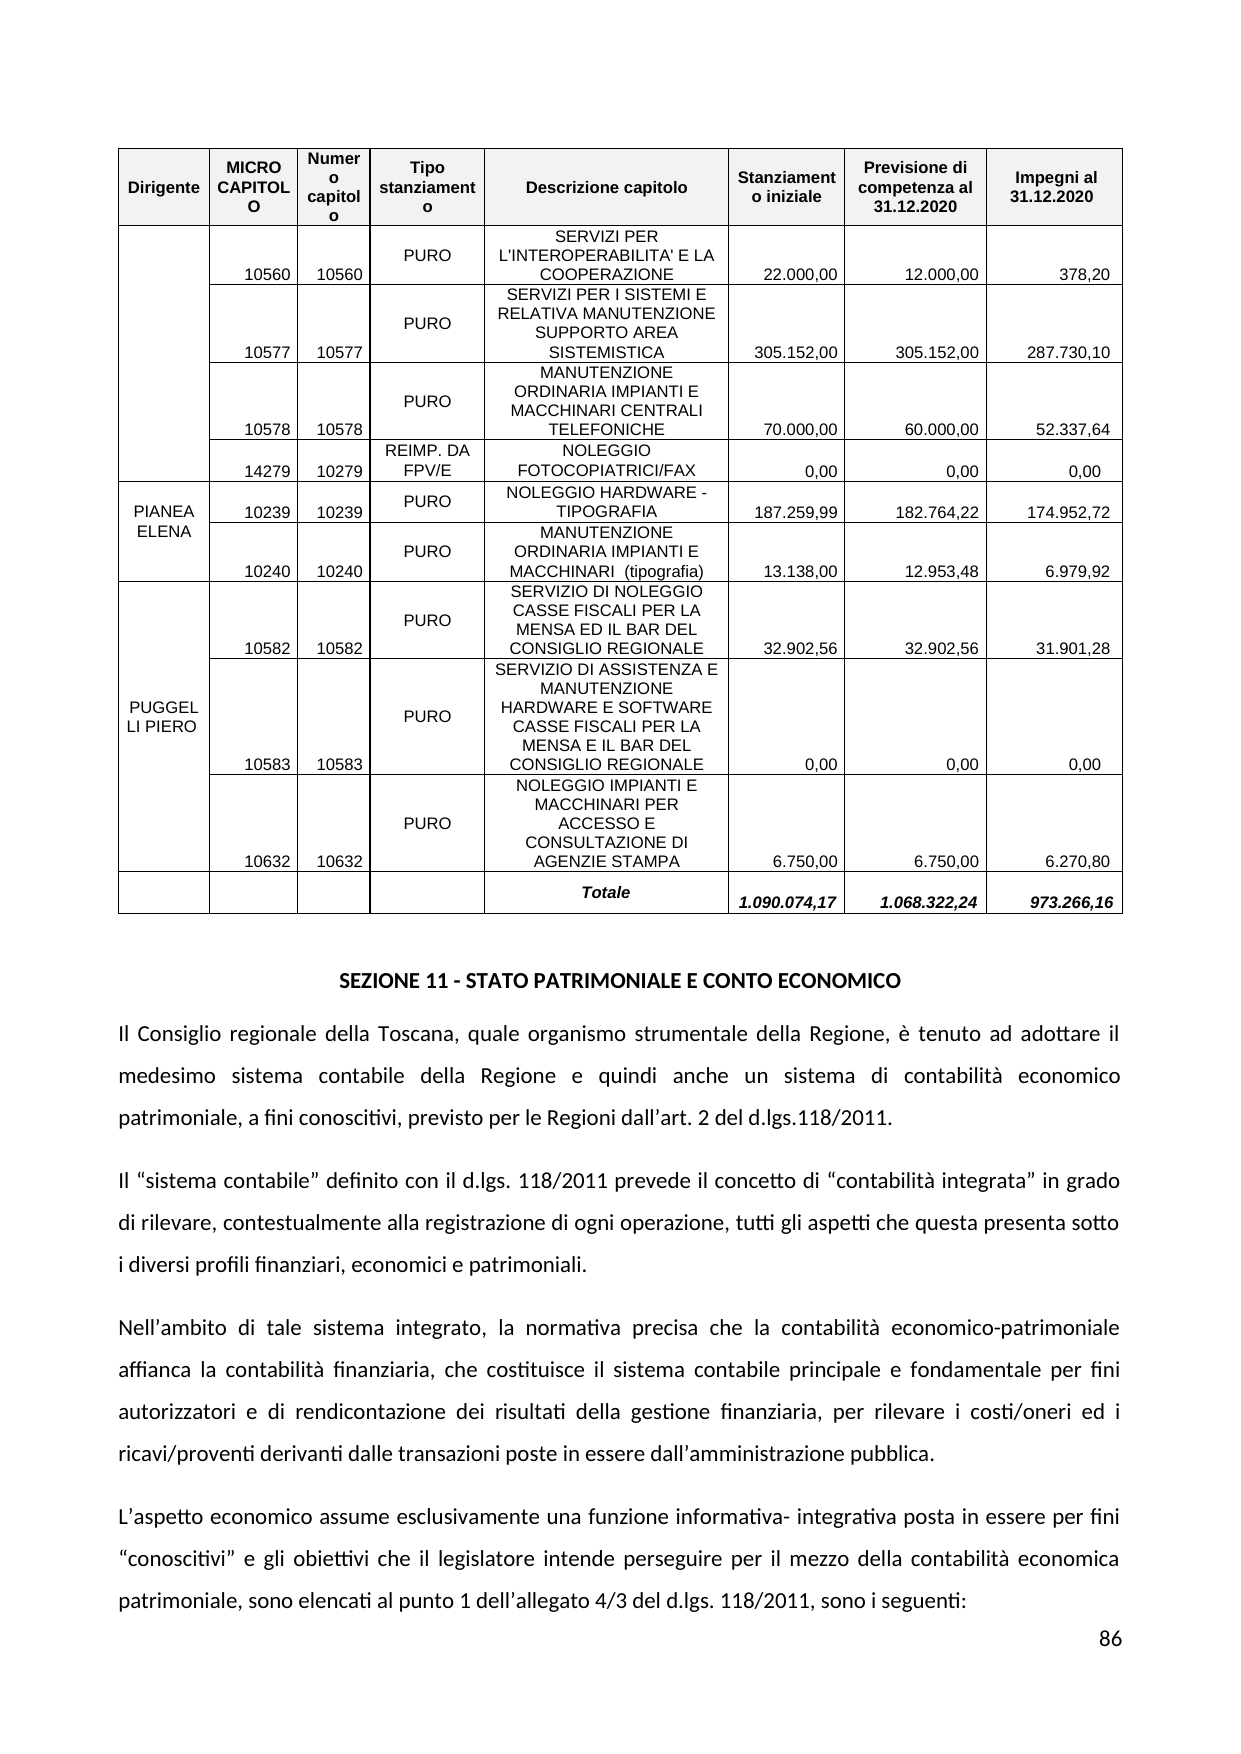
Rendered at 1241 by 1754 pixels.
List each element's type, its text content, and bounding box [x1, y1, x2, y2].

table_cell 174.952,72 [987, 482, 1122, 522]
text Il Consiglio regionale della Toscana, quale organismo strumentale della Regione, è tenuto ad adottare il medesimo sistema contabile della Regione e quindi anche un sistema di contabilità economico patrimoniale, a fini conoscitivi, previsto per le Regioni dall’art. 2 del d.lgs.118/2011. [118, 1019, 1122, 1132]
table_cell 1.068.322,24 [845, 872, 986, 912]
table_cell Totale [485, 872, 728, 912]
table_cell MANUTENZIONE ORDINARIA IMPIANTI E MACCHINARI CENTRALI TELEFONICHE [485, 363, 728, 439]
table_cell 6.750,00 [845, 775, 986, 871]
table_cell 6.979,92 [987, 523, 1122, 581]
table_cell 70.000,00 [729, 363, 844, 439]
table_cell 0,00 [987, 440, 1122, 481]
table_cell [210, 872, 297, 912]
table_cell PURO [371, 582, 484, 658]
table_cell 10578 [210, 363, 297, 439]
table_cell 12.000,00 [845, 226, 986, 284]
table_cell REIMP. DA FPV/E [371, 440, 484, 481]
table_cell PURO [371, 523, 484, 581]
table_cell 973.266,16 [987, 872, 1122, 912]
table_cell 10239 [298, 482, 369, 522]
table_cell 10577 [210, 285, 297, 362]
table_cell 0,00 [845, 440, 986, 481]
table_header Numero capitolo [298, 149, 369, 225]
table_header Impegni al 31.12.2020 [987, 149, 1122, 225]
table_cell 32.902,56 [845, 582, 986, 658]
table_cell PURO [371, 285, 484, 362]
table_cell MANUTENZIONE ORDINARIA IMPIANTI E MACCHINARI (tipografia) [485, 523, 728, 581]
table_cell 10582 [210, 582, 297, 658]
table_cell 6.750,00 [729, 775, 844, 871]
table_cell [119, 872, 209, 912]
table_cell 10577 [298, 285, 369, 362]
table_cell NOLEGGIO FOTOCOPIATRICI/FAX [485, 440, 728, 481]
table_cell PURO [371, 226, 484, 284]
table_cell 10583 [210, 659, 297, 774]
table_cell PURO [371, 775, 484, 871]
table_cell 378,20 [987, 226, 1122, 284]
table_header Dirigente [119, 149, 209, 225]
text Il “sistema contabile” definito con il d.lgs. 118/2011 prevede il concetto di “contabilità integrata” in grado di rilevare, contestualmente alla registrazione di ogni operazione, tutti gli aspetti che questa presenta sotto i diversi profili finanziari, economici e patrimoniali. [118, 1166, 1122, 1278]
table_cell 52.337,64 [987, 363, 1122, 439]
table_cell [371, 872, 484, 912]
table_cell SERVIZI PER L'INTEROPERABILITA' E LA COOPERAZIONE [485, 226, 728, 284]
table_cell 10560 [298, 226, 369, 284]
table_cell SERVIZIO DI ASSISTENZA E MANUTENZIONE HARDWARE E SOFTWARE CASSE FISCALI PER LA MENSA E IL BAR DEL CONSIGLIO REGIONALE [485, 659, 728, 774]
table_cell PURO [371, 659, 484, 774]
table_header Stanziamento iniziale [729, 149, 844, 225]
table_cell 182.764,22 [845, 482, 986, 522]
table_cell 10560 [210, 226, 297, 284]
table_cell 0,00 [845, 659, 986, 774]
text Nell’ambito di tale sistema integrato, la normativa precisa che la contabilità economico-patrimoniale affianca la contabilità finanziaria, che costituisce il sistema contabile principale e fondamentale per fini autorizzatori e di rendicontazione dei risultati della gestione finanziaria, per rilevare i costi/oneri ed i ricavi/proventi derivanti dalle transazioni poste in essere dall’amministrazione pubblica. [118, 1313, 1122, 1467]
table_header Descrizione capitolo [485, 149, 728, 225]
table_cell 187.259,99 [729, 482, 844, 522]
table_cell SERVIZI PER I SISTEMI E RELATIVA MANUTENZIONE SUPPORTO AREA SISTEMISTICA [485, 285, 728, 362]
table_cell 10240 [298, 523, 369, 581]
table_cell [298, 872, 369, 912]
table_cell SERVIZIO DI NOLEGGIO CASSE FISCALI PER LA MENSA ED IL BAR DEL CONSIGLIO REGIONALE [485, 582, 728, 658]
table_cell 10583 [298, 659, 369, 774]
table_cell 0,00 [729, 440, 844, 481]
table_cell 0,00 [987, 659, 1122, 774]
table_cell 14279 [210, 440, 297, 481]
table_cell 287.730,10 [987, 285, 1122, 362]
table_cell 1.090.074,17 [729, 872, 844, 912]
text SEZIONE 11 - STATO PATRIMONIALE E CONTO ECONOMICO [118, 967, 1122, 994]
table_cell 10632 [210, 775, 297, 871]
table_cell NOLEGGIO IMPIANTI E MACCHINARI PER ACCESSO E CONSULTAZIONE DI AGENZIE STAMPA [485, 775, 728, 871]
table_cell 305.152,00 [845, 285, 986, 362]
table_cell PURO [371, 363, 484, 439]
table_header Tipo stanziamento [371, 149, 484, 225]
table_cell PIANEA ELENA [119, 482, 209, 581]
table_cell 305.152,00 [729, 285, 844, 362]
table_cell NOLEGGIO HARDWARE - TIPOGRAFIA [485, 482, 728, 522]
table_cell 10632 [298, 775, 369, 871]
table_header Previsione di competenza al 31.12.2020 [845, 149, 986, 225]
text L’aspetto economico assume esclusivamente una funzione informativa- integrativa posta in essere per fini “conoscitivi” e gli obiettivi che il legislatore intende perseguire per il mezzo della contabilità economica patrimoniale, sono elencati al punto 1 dell’allegato 4/3 del d.lgs. 118/2011, sono i seguenti: [118, 1502, 1122, 1614]
table_cell [119, 226, 209, 481]
table_cell 13.138,00 [729, 523, 844, 581]
table_cell 10582 [298, 582, 369, 658]
table_cell PUGGELLI PIERO [119, 582, 209, 871]
table_header MICRO CAPITOLO [210, 149, 297, 225]
table_cell 32.902,56 [729, 582, 844, 658]
table_cell 60.000,00 [845, 363, 986, 439]
table_cell 10578 [298, 363, 369, 439]
table_cell 10240 [210, 523, 297, 581]
table_cell PURO [371, 482, 484, 522]
table_cell 22.000,00 [729, 226, 844, 284]
table_cell 31.901,28 [987, 582, 1122, 658]
table_cell 10239 [210, 482, 297, 522]
table_cell 12.953,48 [845, 523, 986, 581]
table_cell 6.270,80 [987, 775, 1122, 871]
table_cell 0,00 [729, 659, 844, 774]
table_cell 10279 [298, 440, 369, 481]
